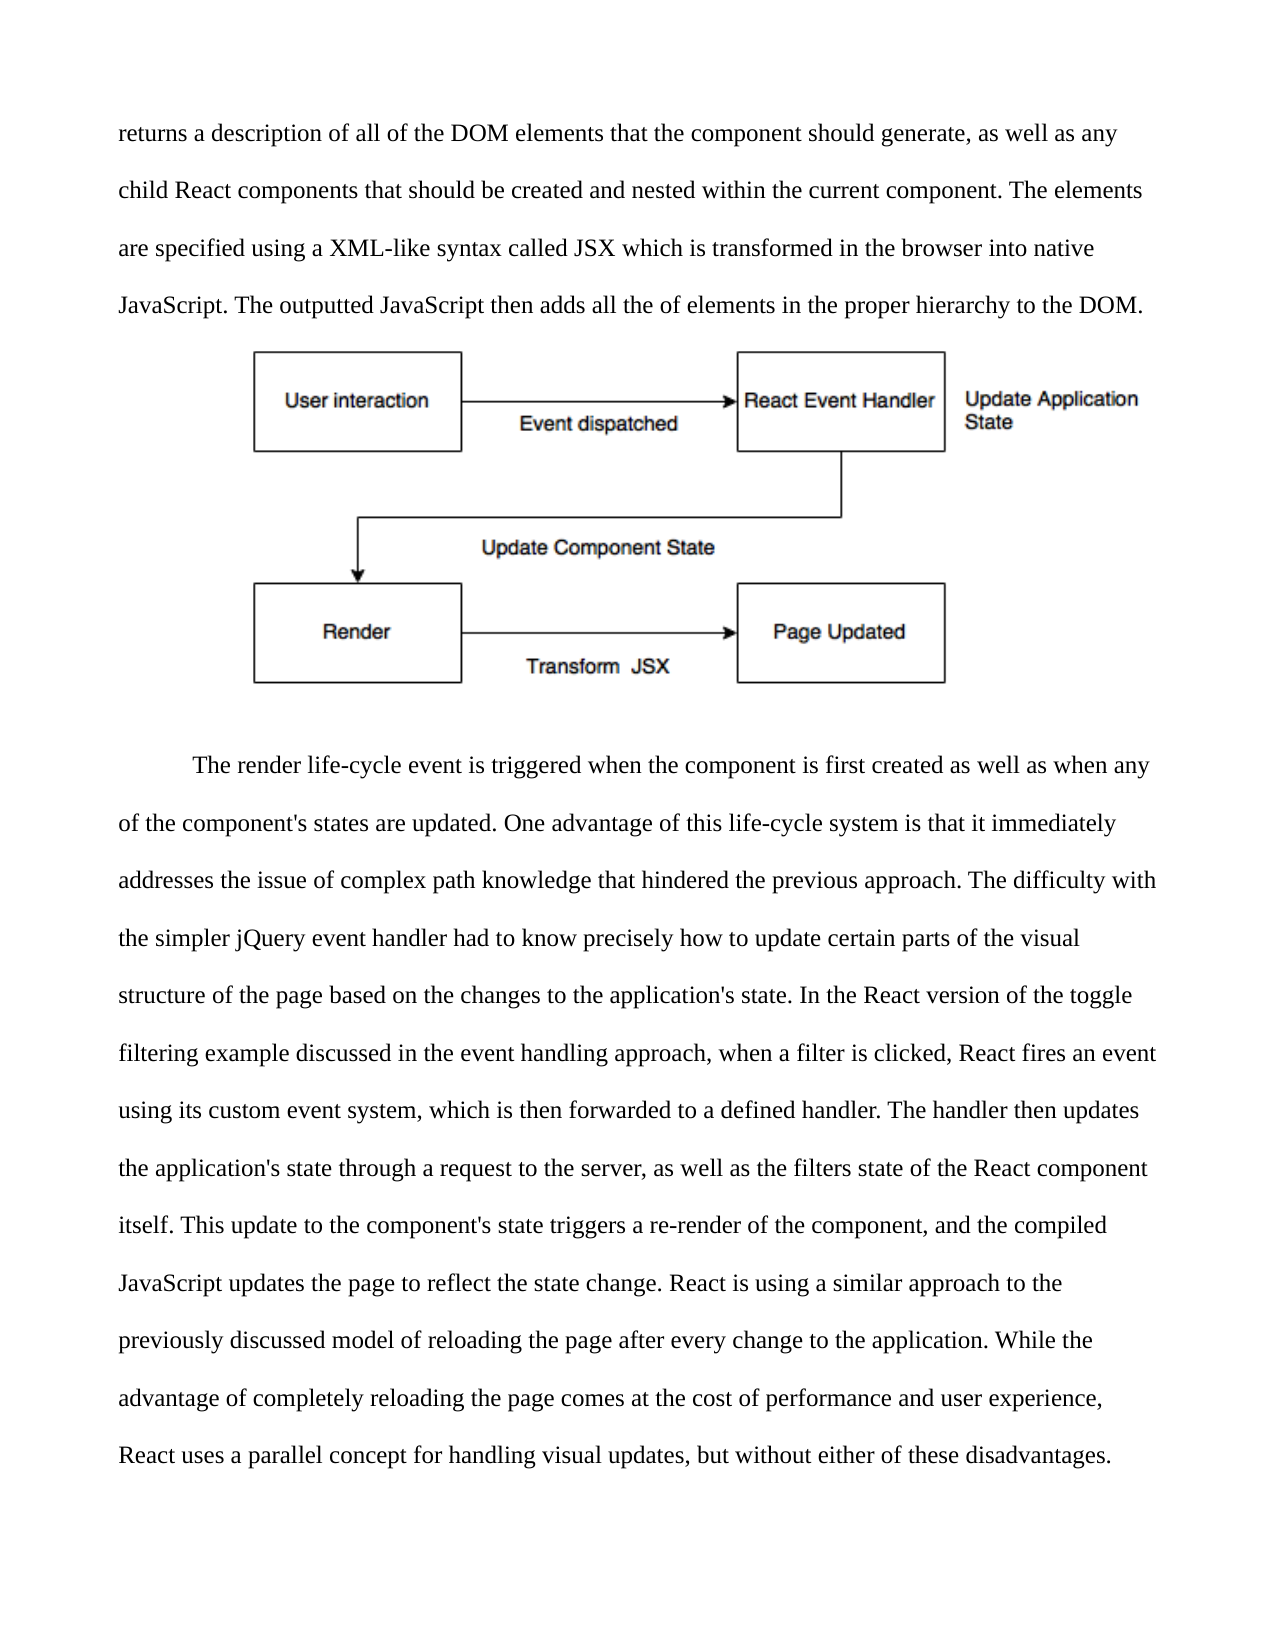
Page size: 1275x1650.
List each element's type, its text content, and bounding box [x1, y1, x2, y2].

text The render life-cycle event is triggered when the component is first created as well as when any of the component's states are updated. One advantage of this life-cycle system is that it immediately addresses the issue of complex path knowledge that hindered the previous approach. The difficulty with the simpler jQuery event handler had to know precisely how to update certain parts of the visual structure of the page based on the changes to the application's state. In the React version of the toggle filtering example discussed in the event handling approach, when a filter is clicked, React fires an event using its custom event system, which is then forwarded to a defined handler. The handler then updates the application's state through a request to the server, as well as the filters state of the React component itself. This update to the component's state triggers a re-render of the component, and the compiled JavaScript updates the page to reflect the state change. React is using a similar approach to the previously discussed model of reloading the page after every change to the application. While the advantage of completely reloading the page comes at the cost of performance and user experience, React uses a parallel concept for handling visual updates, but without either of these disadvantages. [118, 751, 1157, 1469]
picture [252, 351, 1174, 687]
text returns a description of all of the DOM elements that the component should generate, as well as any child React components that should be created and nested within the current component. The elements are specified using a XML-like syntax called JSX which is transformed in the browser into native JavaScript. The outputted JavaScript then adds all the of elements in the proper hierarchy to the DOM. [118, 118, 1157, 319]
